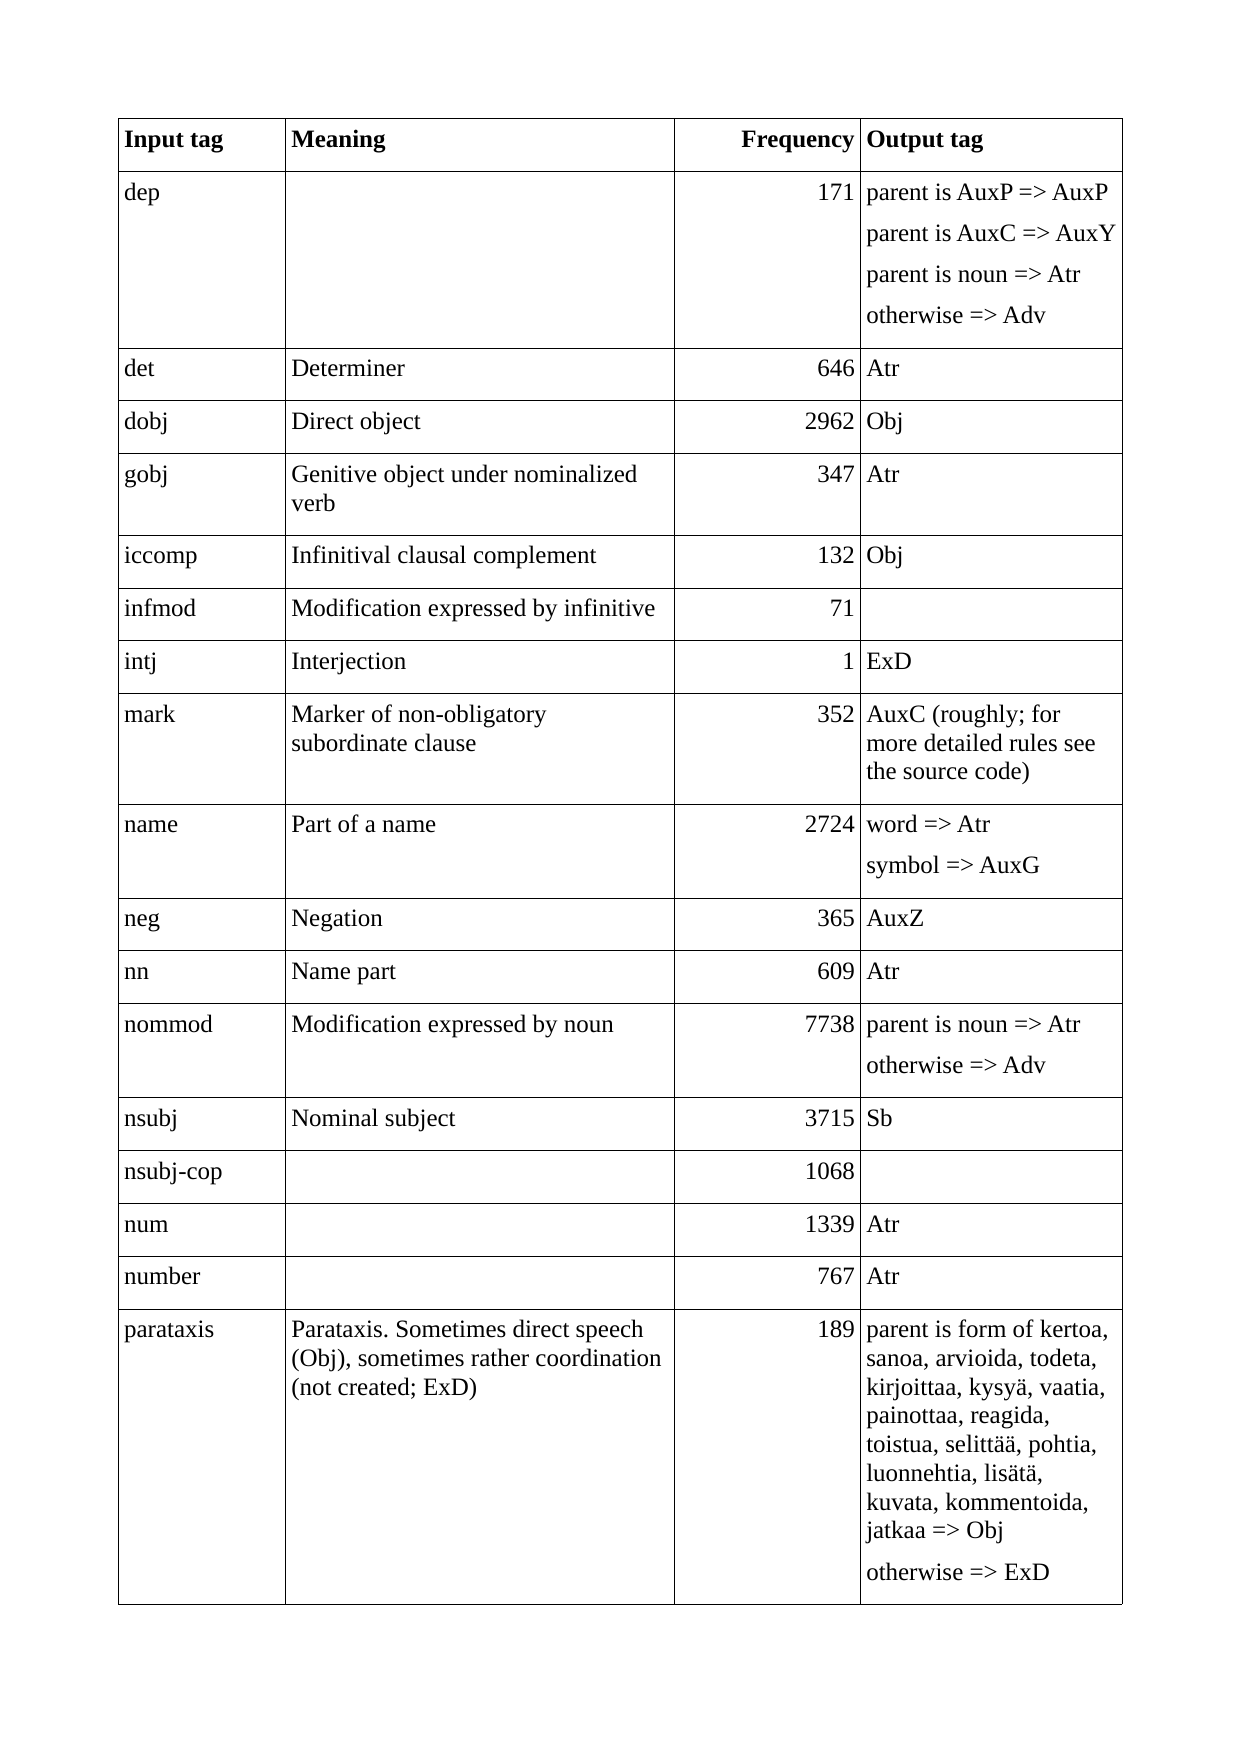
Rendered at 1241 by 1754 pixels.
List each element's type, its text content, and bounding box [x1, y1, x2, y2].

table_cell number [119, 1257, 285, 1308]
table_cell det [119, 349, 285, 400]
table_cell Atr [861, 454, 1122, 535]
table_cell infmod [119, 589, 285, 640]
table_cell num [119, 1204, 285, 1256]
table_cell intj [119, 641, 285, 693]
table_cell Nominal subject [286, 1098, 674, 1150]
table_cell dep [119, 172, 285, 347]
table_cell 71 [675, 589, 860, 640]
table_cell Atr [861, 951, 1122, 1003]
table_cell gobj [119, 454, 285, 535]
table_cell Atr [861, 1257, 1122, 1308]
table_cell 1339 [675, 1204, 860, 1256]
table_cell mark [119, 694, 285, 803]
table_cell Genitive object under nominalized verb [286, 454, 674, 535]
table_cell 365 [675, 899, 860, 950]
table_cell Modification expressed by noun [286, 1004, 674, 1097]
table_cell Obj [861, 536, 1122, 587]
table_cell 3715 [675, 1098, 860, 1150]
table_header Input tag [119, 119, 285, 171]
table_cell Atr [861, 1204, 1122, 1256]
table_cell [286, 1204, 674, 1256]
table_cell Sb [861, 1098, 1122, 1150]
table_cell 2962 [675, 401, 860, 453]
table_cell 7738 [675, 1004, 860, 1097]
table_cell [286, 172, 674, 347]
table_cell ExD [861, 641, 1122, 693]
table_cell 1 [675, 641, 860, 693]
table_header Output tag [861, 119, 1122, 171]
table_header Frequency [675, 119, 860, 171]
table_cell iccomp [119, 536, 285, 587]
table_cell 347 [675, 454, 860, 535]
table_cell 767 [675, 1257, 860, 1308]
table_header Meaning [286, 119, 674, 171]
table_cell nsubj-cop [119, 1151, 285, 1203]
table_cell 609 [675, 951, 860, 1003]
table_cell neg [119, 899, 285, 950]
table_cell [286, 1257, 674, 1308]
table_cell Negation [286, 899, 674, 950]
table_cell Direct object [286, 401, 674, 453]
table_cell dobj [119, 401, 285, 453]
table_cell [861, 1151, 1122, 1203]
table_cell 171 [675, 172, 860, 347]
table_cell Atr [861, 349, 1122, 400]
table_cell 132 [675, 536, 860, 587]
table_cell parataxis [119, 1310, 285, 1604]
table_cell [286, 1151, 674, 1203]
table_cell parent is noun => Atr otherwise => Adv [861, 1004, 1122, 1097]
table_cell 352 [675, 694, 860, 803]
table_cell Part of a name [286, 805, 674, 897]
table_cell Interjection [286, 641, 674, 693]
table_cell Determiner [286, 349, 674, 400]
table_cell [861, 589, 1122, 640]
table_cell 2724 [675, 805, 860, 897]
table_cell 646 [675, 349, 860, 400]
table_cell Infinitival clausal complement [286, 536, 674, 587]
table_cell Name part [286, 951, 674, 1003]
table_cell name [119, 805, 285, 897]
table_cell nn [119, 951, 285, 1003]
table_cell Marker of non-obligatory subordinate clause [286, 694, 674, 803]
table_cell nsubj [119, 1098, 285, 1150]
table_cell nommod [119, 1004, 285, 1097]
table_cell 1068 [675, 1151, 860, 1203]
table_cell Parataxis. Sometimes direct speech (Obj), sometimes rather coordination (not created; ExD) [286, 1310, 674, 1604]
table_cell parent is form of kertoa, sanoa, arvioida, todeta, kirjoittaa, kysyä, vaatia, painottaa, reagida, toistua, selittää, pohtia, luonnehtia, lisätä, kuvata, kommentoida, jatkaa => Obj otherwise => ExD [861, 1310, 1122, 1604]
table_cell word => Atr symbol => AuxG [861, 805, 1122, 897]
table_cell Modification expressed by infinitive [286, 589, 674, 640]
table_cell Obj [861, 401, 1122, 453]
table_cell parent is AuxP => AuxP parent is AuxC => AuxY parent is noun => Atr otherwise => Adv [861, 172, 1122, 347]
table_cell AuxZ [861, 899, 1122, 950]
table_cell AuxC (roughly; for more detailed rules see the source code) [861, 694, 1122, 803]
table_cell 189 [675, 1310, 860, 1604]
